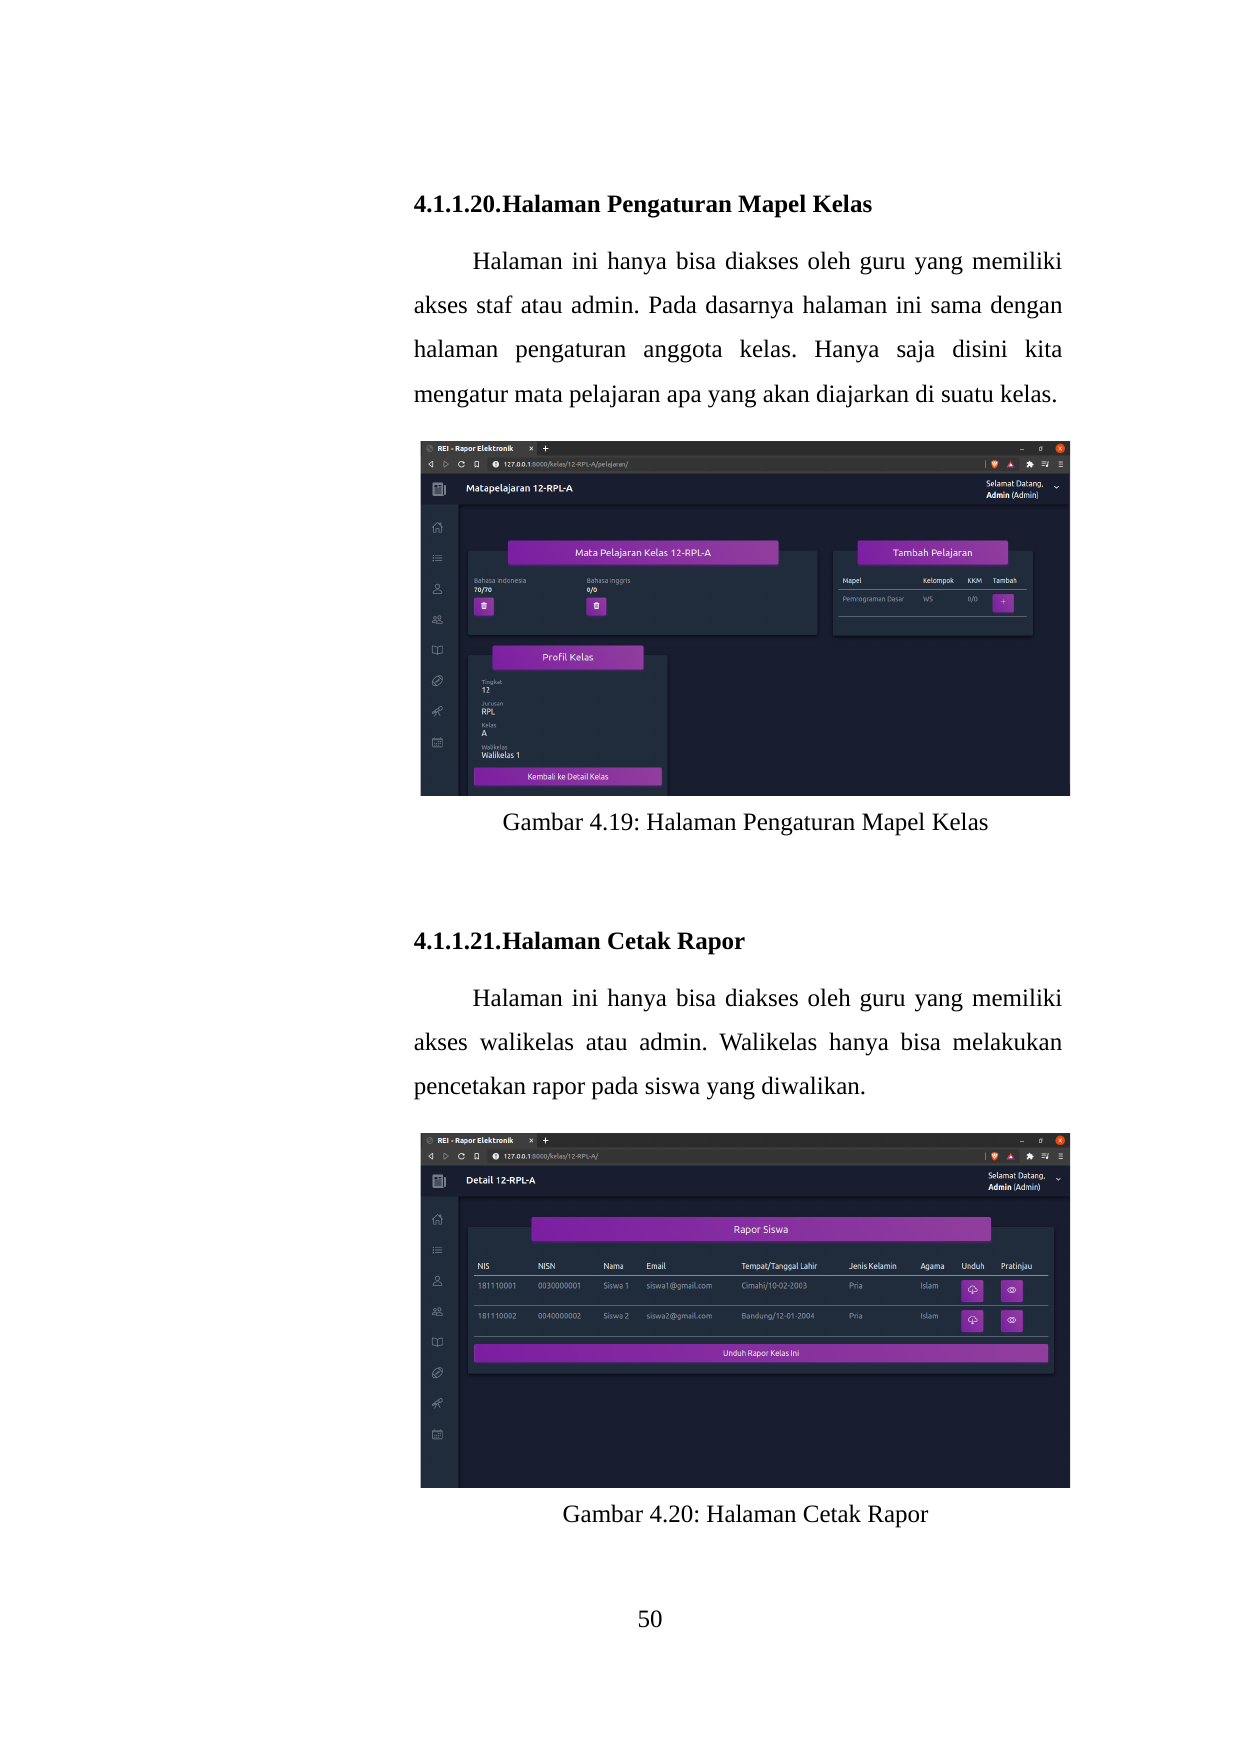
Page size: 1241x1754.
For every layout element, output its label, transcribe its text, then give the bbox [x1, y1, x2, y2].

text Gambar 4.20: Halaman Cetak Rapor [421, 1488, 1070, 1532]
subtitle Halaman Pengaturan Mapel Kelas [413, 177, 1063, 221]
picture [420, 1133, 1071, 1488]
subtitle Halaman Cetak Rapor [413, 914, 1063, 958]
text Halaman ini hanya bisa diakses oleh guru yang memiliki akses walikelas atau admin. Walikelas hanya bisa melakukan pencetakan rapor pada siswa yang diwalikan. [413, 971, 1063, 1103]
text Halaman ini hanya bisa diakses oleh guru yang memiliki akses staf atau admin. Pada dasarnya halaman ini sama dengan halaman pengaturan anggota kelas. Hanya saja disini kita mengatur mata pelajaran apa yang akan diajarkan di suatu kelas. [413, 234, 1063, 411]
text Gambar 4.19: Halaman Pengaturan Mapel Kelas [421, 796, 1070, 839]
picture [420, 441, 1071, 796]
